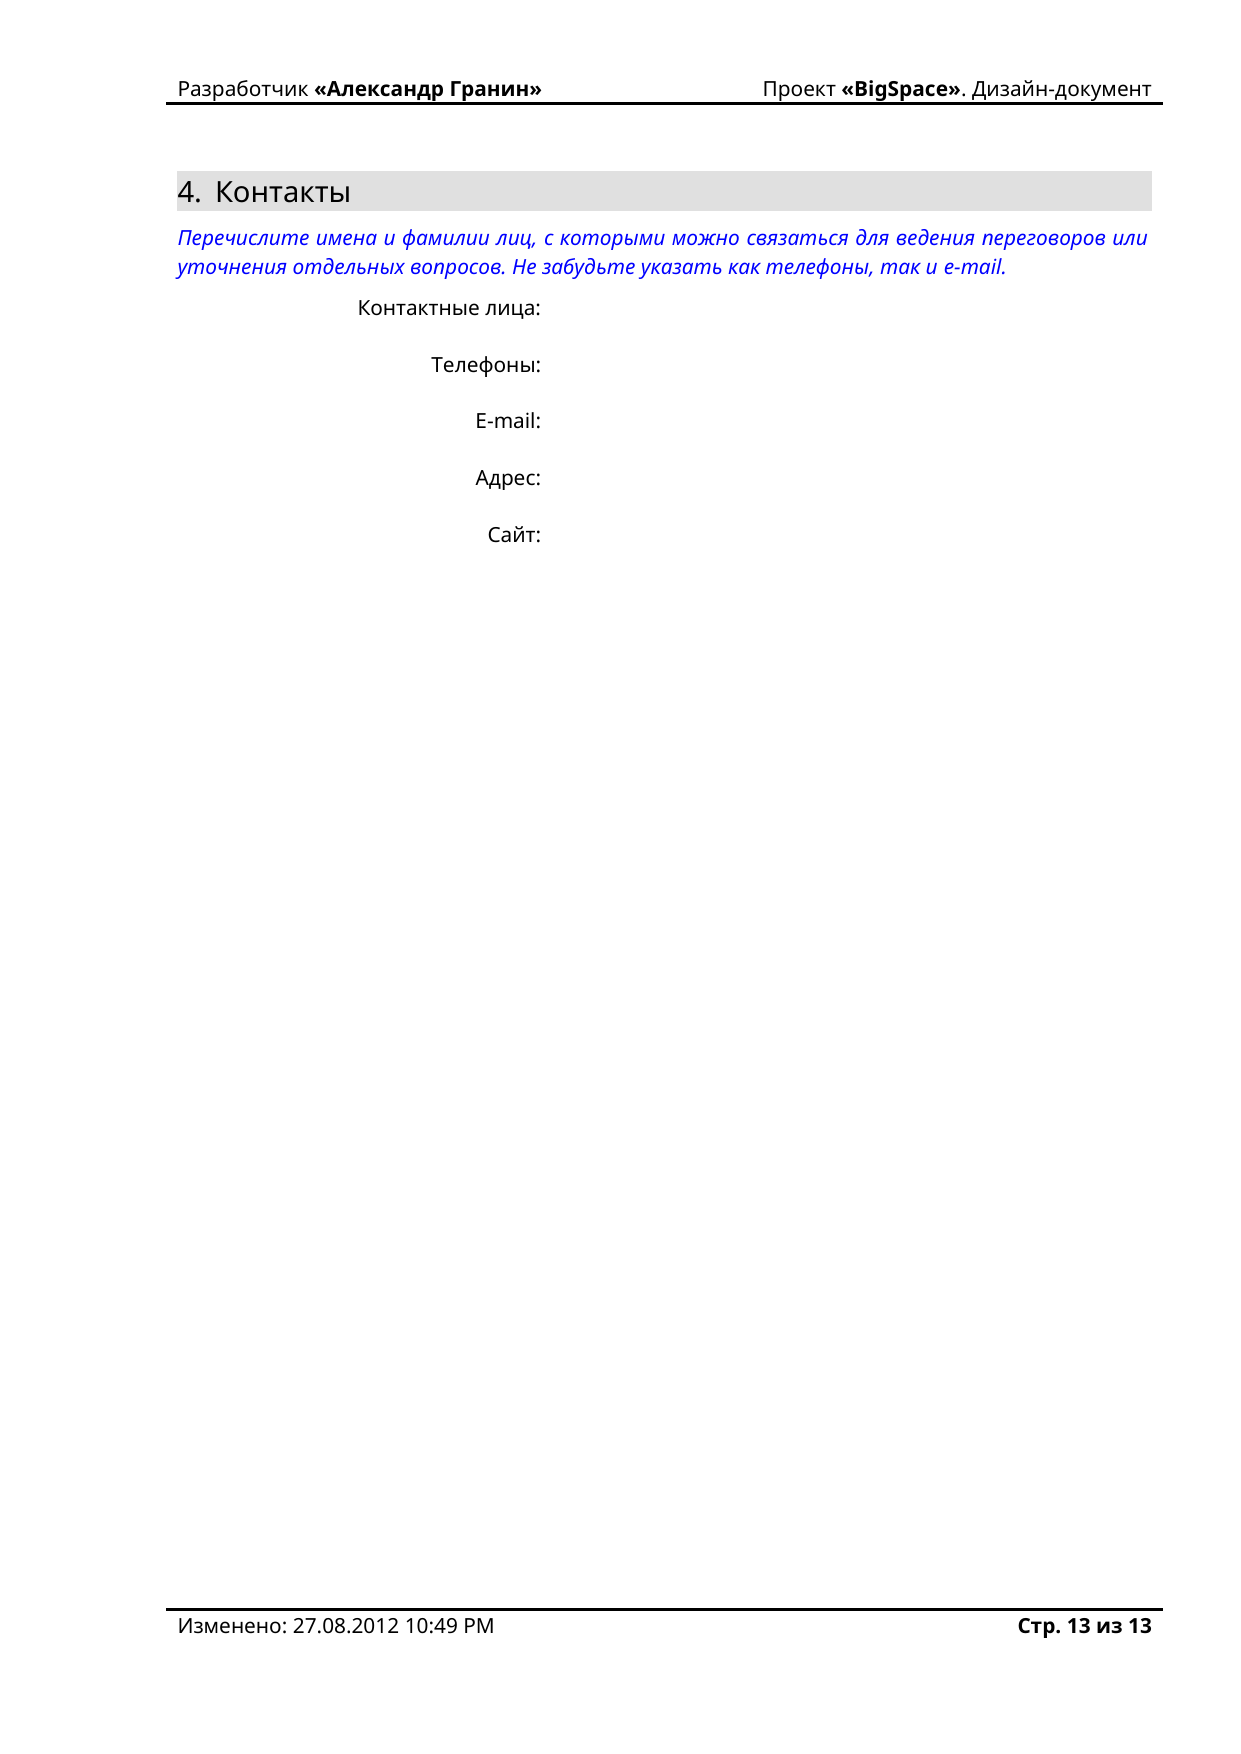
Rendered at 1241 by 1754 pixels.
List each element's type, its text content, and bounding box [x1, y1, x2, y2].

table_cell [166, 378, 552, 407]
table_cell [552, 464, 1152, 492]
table_cell [552, 350, 1152, 378]
table_cell [552, 520, 1152, 549]
text Перечислите имена и фамилии лиц, с которыми можно связаться для ведения переговоров или уточнения отдельных вопросов. Не забудьте указать как телефоны, так и e-mail. [177, 223, 1152, 280]
table_cell [166, 321, 552, 350]
table_cell [552, 321, 1152, 350]
table_cell [552, 407, 1152, 435]
subtitle Контакты [177, 171, 1152, 211]
table_cell Сайт: [166, 520, 552, 549]
table_cell [552, 435, 1152, 463]
table_cell [166, 492, 552, 520]
table_cell E-mail: [166, 407, 552, 435]
table_cell [552, 378, 1152, 407]
table_cell [166, 435, 552, 463]
table_cell [552, 492, 1152, 520]
table_cell Адрес: [166, 464, 552, 492]
table_header [552, 293, 1152, 321]
table_header Контактные лица: [166, 293, 552, 321]
table_cell Телефоны: [166, 350, 552, 378]
